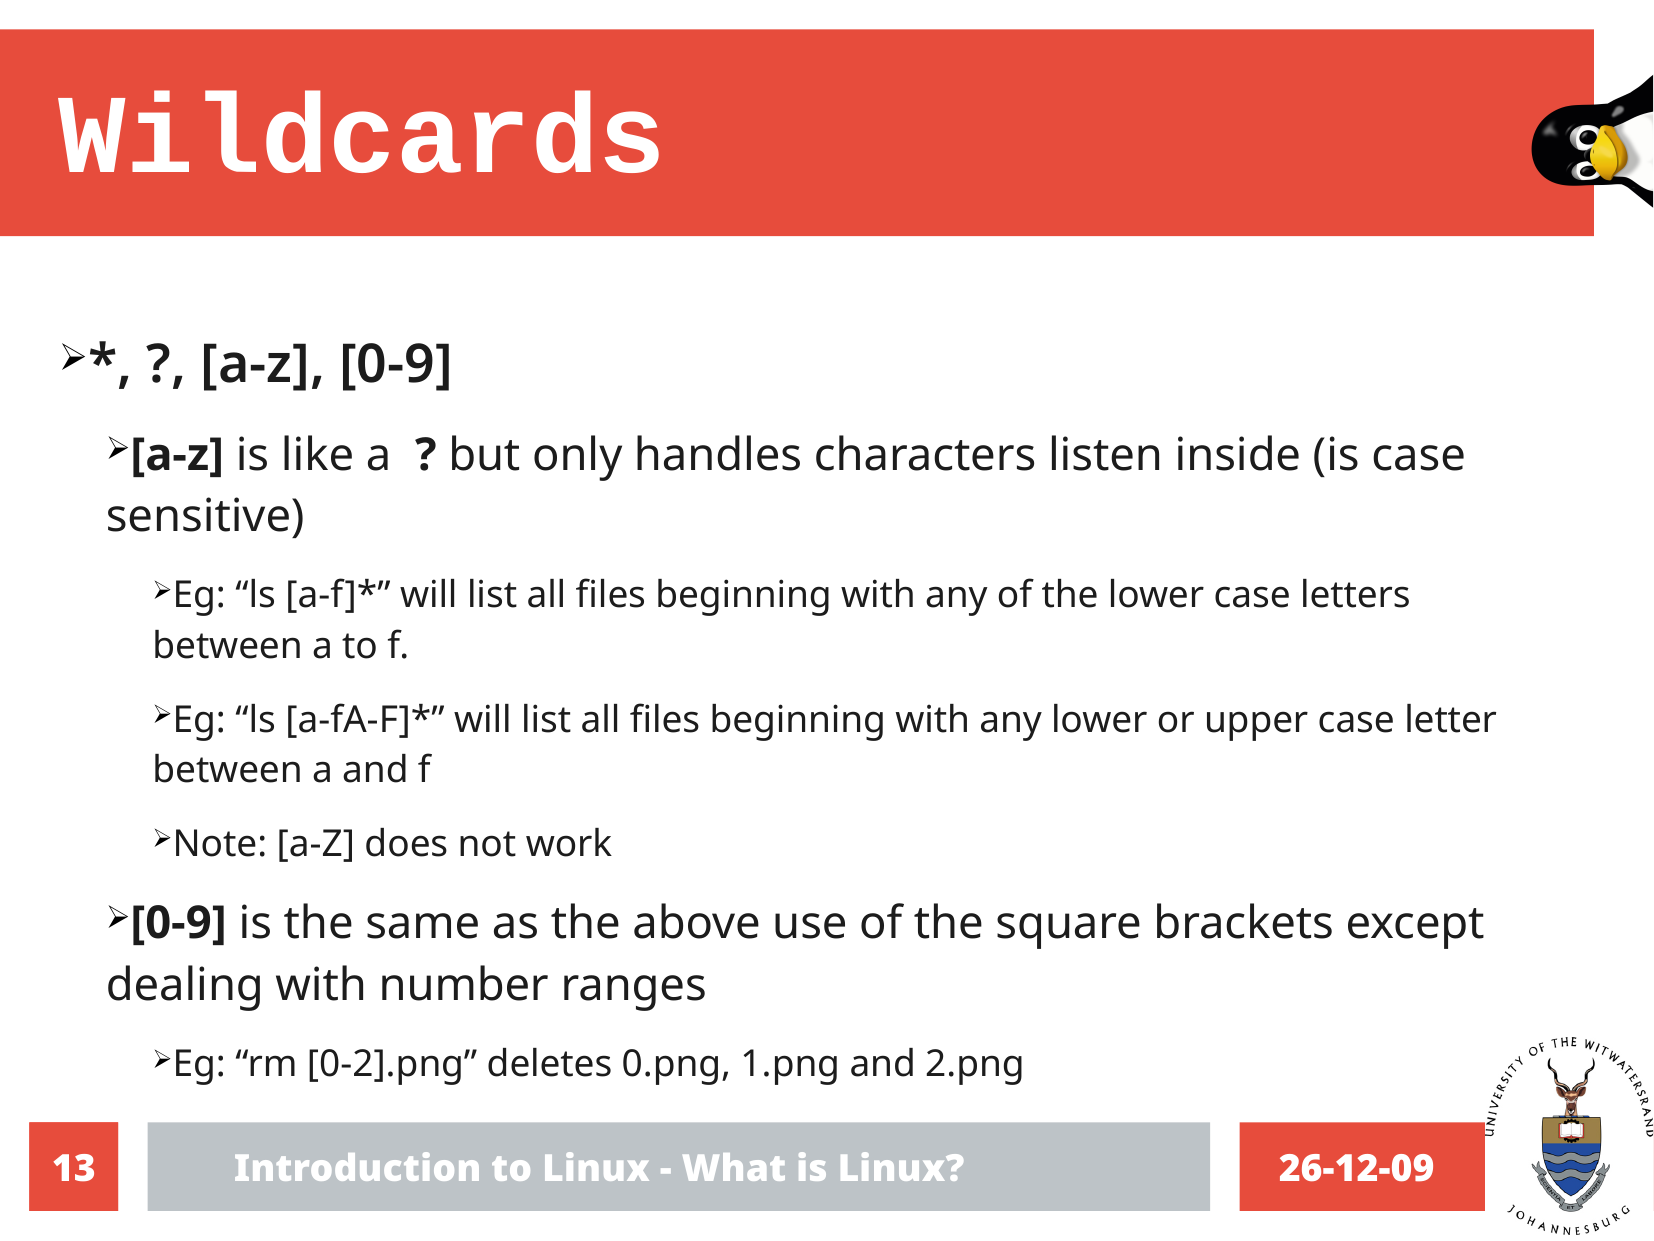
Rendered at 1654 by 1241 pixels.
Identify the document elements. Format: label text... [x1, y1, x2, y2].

title Wildcards [58, 59, 1594, 207]
picture [1514, 23, 1654, 276]
list *, ?, [a-z], [0-9] [a-z] is like a ? but only handles characters listen inside (is case sensitive) Eg: “ls [a-f]*” will list all files beginning with any of the lower case letters between a to f. Eg: “ls [a-fA-F]*” will list all files beginning with any lower or upper case letter between a and f Note: [a-Z] does not work [0-9] is the same as the above use of the square brackets except dealing with number ranges Eg: “rm [0-2].png” deletes 0.png, 1.png and 2.png [58, 324, 1565, 1093]
picture [1485, 1037, 1654, 1235]
